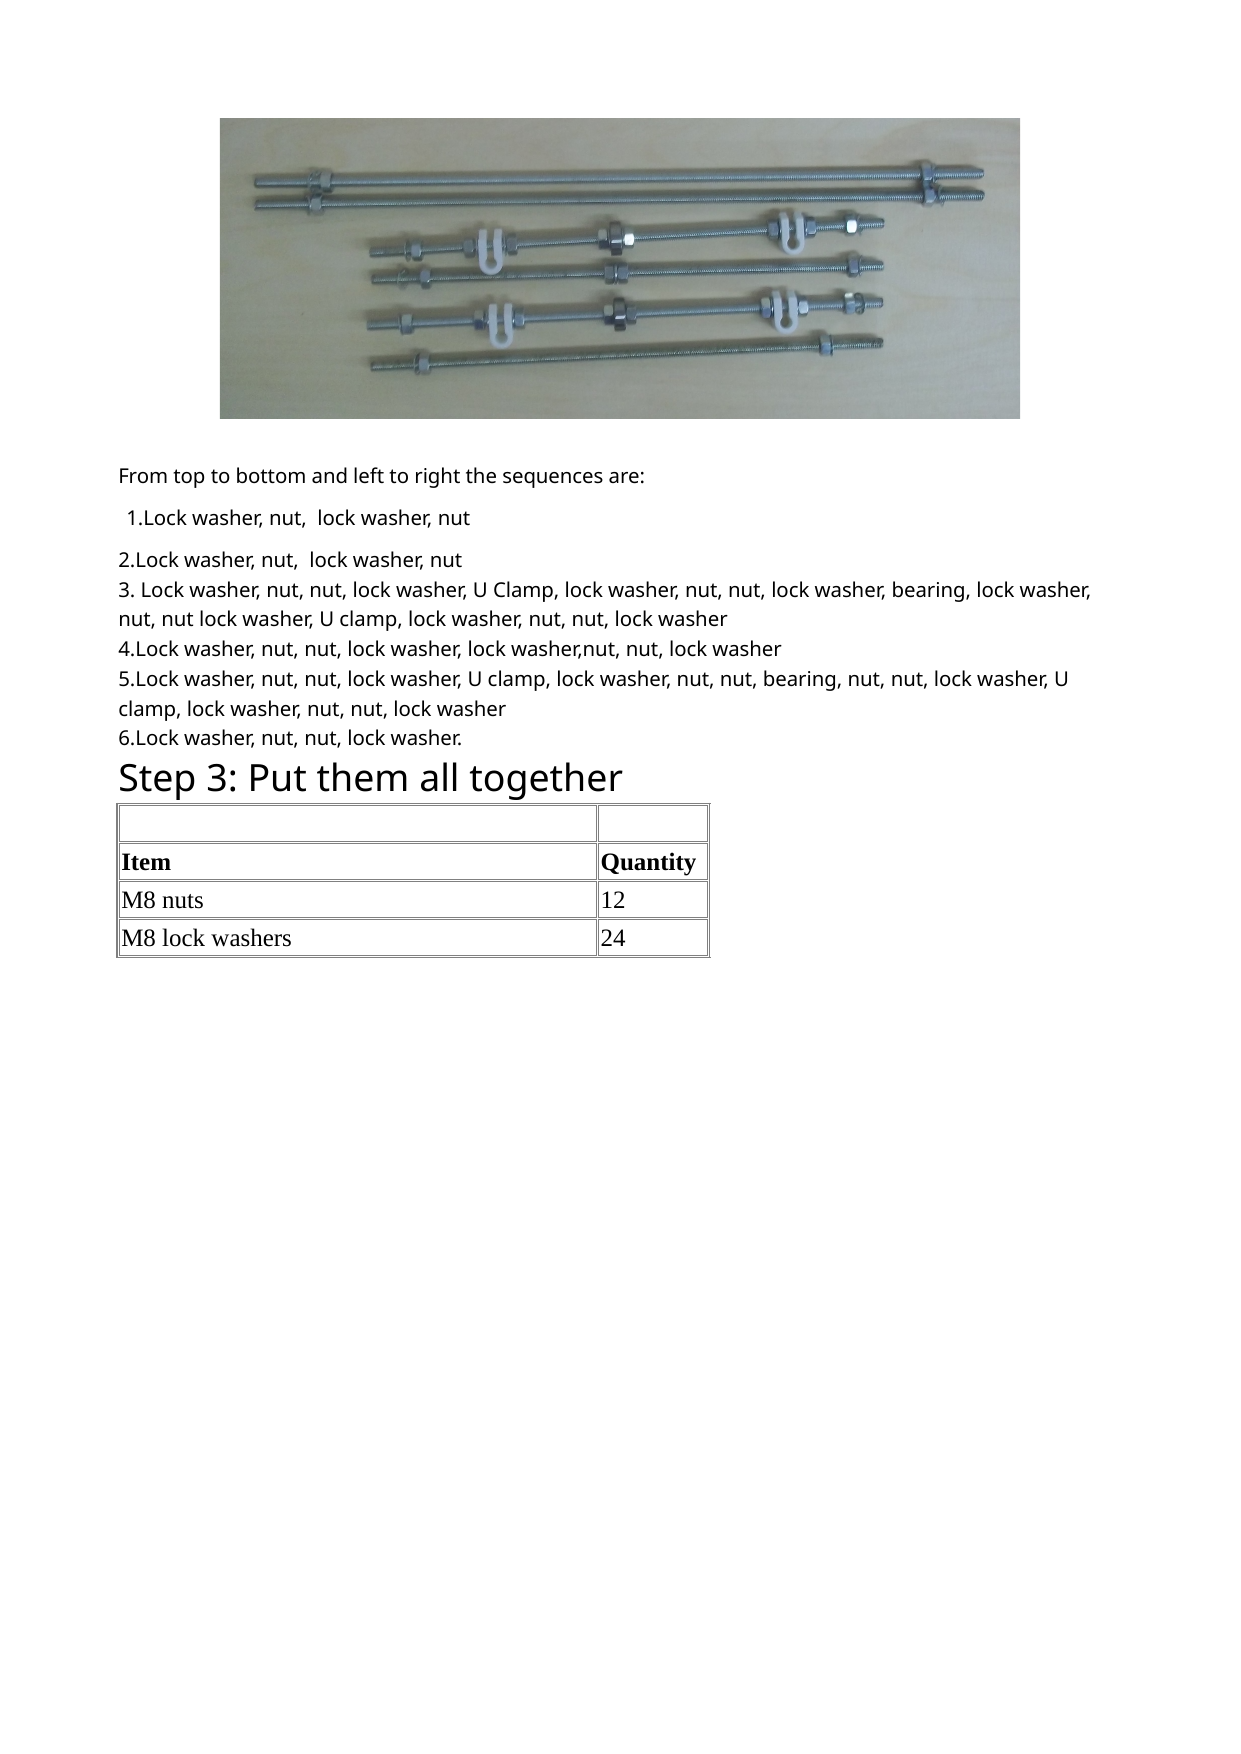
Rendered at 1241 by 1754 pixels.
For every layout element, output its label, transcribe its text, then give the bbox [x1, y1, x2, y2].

list Lock washer, nut, nut, lock washer, U Clamp, lock washer, nut, nut, lock washer, bearing, lock washer, nut, nut lock washer, U clamp, lock washer, nut, nut, lock washer [118, 573, 1122, 633]
table_cell 12 [599, 882, 707, 917]
table_header [599, 806, 707, 841]
table_cell M8 nuts [120, 882, 596, 917]
table_cell Item [120, 844, 596, 879]
list Lock washer, nut, nut, lock washer, lock washer,nut, nut, lock washer [118, 633, 1122, 662]
list Lock washer, nut, lock washer, nut [118, 544, 1122, 573]
table_header [120, 806, 596, 841]
picture [219, 243, 1021, 363]
table_cell Quantity [599, 844, 707, 879]
table_cell 24 [599, 920, 707, 955]
list Lock washer, nut, nut, lock washer. [118, 722, 1122, 752]
text From top to bottom and left to right the sequences are: [118, 459, 1122, 489]
subtitle Step 3: Put them all together [118, 752, 1122, 803]
list Lock washer, nut, lock washer, nut [126, 502, 1122, 531]
table_cell M8 lock washers [120, 920, 596, 955]
list Lock washer, nut, nut, lock washer, U clamp, lock washer, nut, nut, bearing, nut, nut, lock washer, U clamp, lock washer, nut, nut, lock washer [118, 662, 1122, 722]
